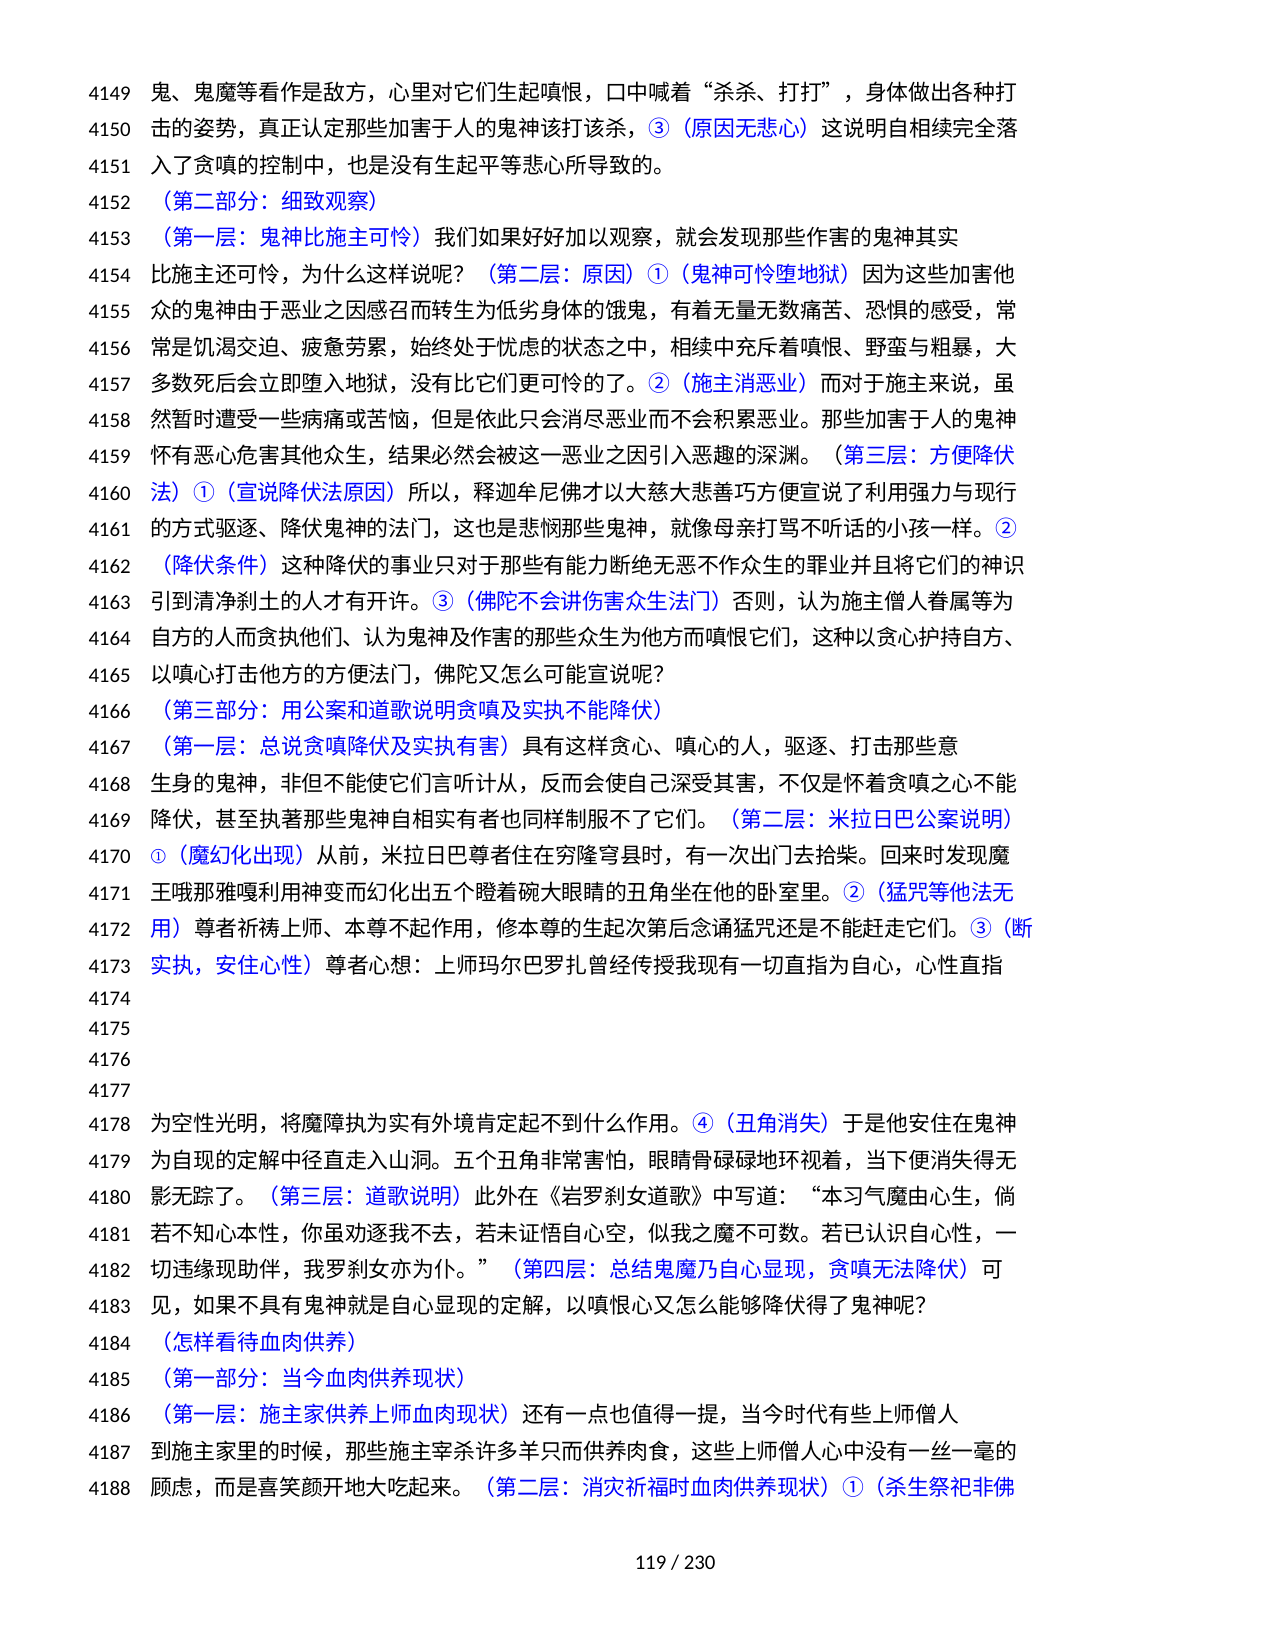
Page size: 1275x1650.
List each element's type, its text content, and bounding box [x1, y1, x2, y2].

text ①（魔幻化出现）从前，米拉日巴尊者住在穷隆穹县时，有一次出门去拾柴。回来时发现魔 [150, 838, 1200, 870]
text 影无踪了。（第三层：道歌说明）此外在《岩罗刹女道歌》中写道：“本习气魔由心生，倘 [150, 1179, 1200, 1211]
text 为自现的定解中径直走入山洞。五个丑角非常害怕，眼睛骨碌碌地环视着，当下便消失得无 [150, 1143, 1200, 1174]
text 降伏，甚至执著那些鬼神自相实有者也同样制服不了它们。（第二层：米拉日巴公案说明） [150, 802, 1200, 834]
text （第三部分：用公案和道歌说明贪嗔及实执不能降伏） [150, 693, 1200, 725]
text 自方的人而贪执他们、认为鬼神及作害的那些众生为他方而嗔恨它们，这种以贪心护持自方、 [150, 620, 1200, 652]
text 切违缘现助伴，我罗刹女亦为仆。”（第四层：总结鬼魔乃自心显现，贪嗔无法降伏）可 [150, 1252, 1200, 1283]
text 怀有恶心危害其他众生，结果必然会被这一恶业之因引入恶趣的深渊。（第三层：方便降伏 [150, 438, 1200, 470]
text 王哦那雅嘎利用神变而幻化出五个瞪着碗大眼睛的丑角坐在他的卧室里。②（猛咒等他法无 [150, 875, 1200, 907]
text 见，如果不具有鬼神就是自心显现的定解，以嗔恨心又怎么能够降伏得了鬼神呢？ [150, 1288, 1200, 1320]
text （第二部分：细致观察） [150, 184, 1200, 216]
text 然暂时遭受一些病痛或苦恼，但是依此只会消尽恶业而不会积累恶业。那些加害于人的鬼神 [150, 402, 1200, 434]
text （第一层：鬼神比施主可怜）我们如果好好加以观察，就会发现那些作害的鬼神其实 [150, 220, 1200, 252]
text 引到清净刹土的人才有开许。③（佛陀不会讲伤害众生法门）否则，认为施主僧人眷属等为 [150, 584, 1200, 616]
text 到施主家里的时候，那些施主宰杀许多羊只而供养肉食，这些上师僧人心中没有一丝一毫的 [150, 1434, 1200, 1465]
text 为空性光明，将魔障执为实有外境肯定起不到什么作用。④（丑角消失）于是他安住在鬼神 [150, 1106, 1200, 1138]
text （第一层：施主家供养上师血肉现状）还有一点也值得一提，当今时代有些上师僧人 [150, 1397, 1200, 1429]
text 用）尊者祈祷上师、本尊不起作用，修本尊的生起次第后念诵猛咒还是不能赶走它们。③（断 [150, 911, 1200, 943]
text （降伏条件）这种降伏的事业只对于那些有能力断绝无恶不作众生的罪业并且将它们的神识 [150, 548, 1200, 579]
text 常是饥渴交迫、疲惫劳累，始终处于忧虑的状态之中，相续中充斥着嗔恨、野蛮与粗暴，大 [150, 329, 1200, 361]
text 比施主还可怜，为什么这样说呢？（第二层：原因）①（鬼神可怜堕地狱）因为这些加害他 [150, 257, 1200, 288]
text （第一层：总说贪嗔降伏及实执有害）具有这样贪心、嗔心的人，驱逐、打击那些意 [150, 729, 1200, 761]
text 众的鬼神由于恶业之因感召而转生为低劣身体的饿鬼，有着无量无数痛苦、恐惧的感受，常 [150, 293, 1200, 325]
text 法）①（宣说降伏法原因）所以，释迦牟尼佛才以大慈大悲善巧方便宣说了利用强力与现行 [150, 475, 1200, 507]
text 若不知心本性，你虽劝逐我不去，若未证悟自心空，似我之魔不可数。若已认识自心性，一 [150, 1216, 1200, 1247]
text 生身的鬼神，非但不能使它们言听计从，反而会使自己深受其害，不仅是怀着贪嗔之心不能 [150, 766, 1200, 797]
text （第一部分：当今血肉供养现状） [150, 1361, 1200, 1393]
text 实执，安住心性）尊者心想：上师玛尔巴罗扎曾经传授我现有一切直指为自心，心性直指 [150, 948, 1200, 979]
text 顾虑，而是喜笑颜开地大吃起来。（第二层：消灾祈福时血肉供养现状）①（杀生祭祀非佛 [150, 1470, 1200, 1502]
text 的方式驱逐、降伏鬼神的法门，这也是悲悯那些鬼神，就像母亲打骂不听话的小孩一样。② [150, 511, 1200, 543]
text 多数死后会立即堕入地狱，没有比它们更可怜的了。②（施主消恶业）而对于施主来说，虽 [150, 366, 1200, 397]
text （怎样看待血肉供养） [150, 1324, 1200, 1356]
text 以嗔心打击他方的方便法门，佛陀又怎么可能宣说呢？ [150, 657, 1200, 688]
text 入了贪嗔的控制中，也是没有生起平等悲心所导致的。 [150, 148, 1200, 179]
text 鬼、鬼魔等看作是敌方，心里对它们生起嗔恨，口中喊着“杀杀、打打”，身体做出各种打 [150, 75, 1200, 107]
text 击的姿势，真正认定那些加害于人的鬼神该打该杀，③（原因无悲心）这说明自相续完全落 [150, 111, 1200, 143]
